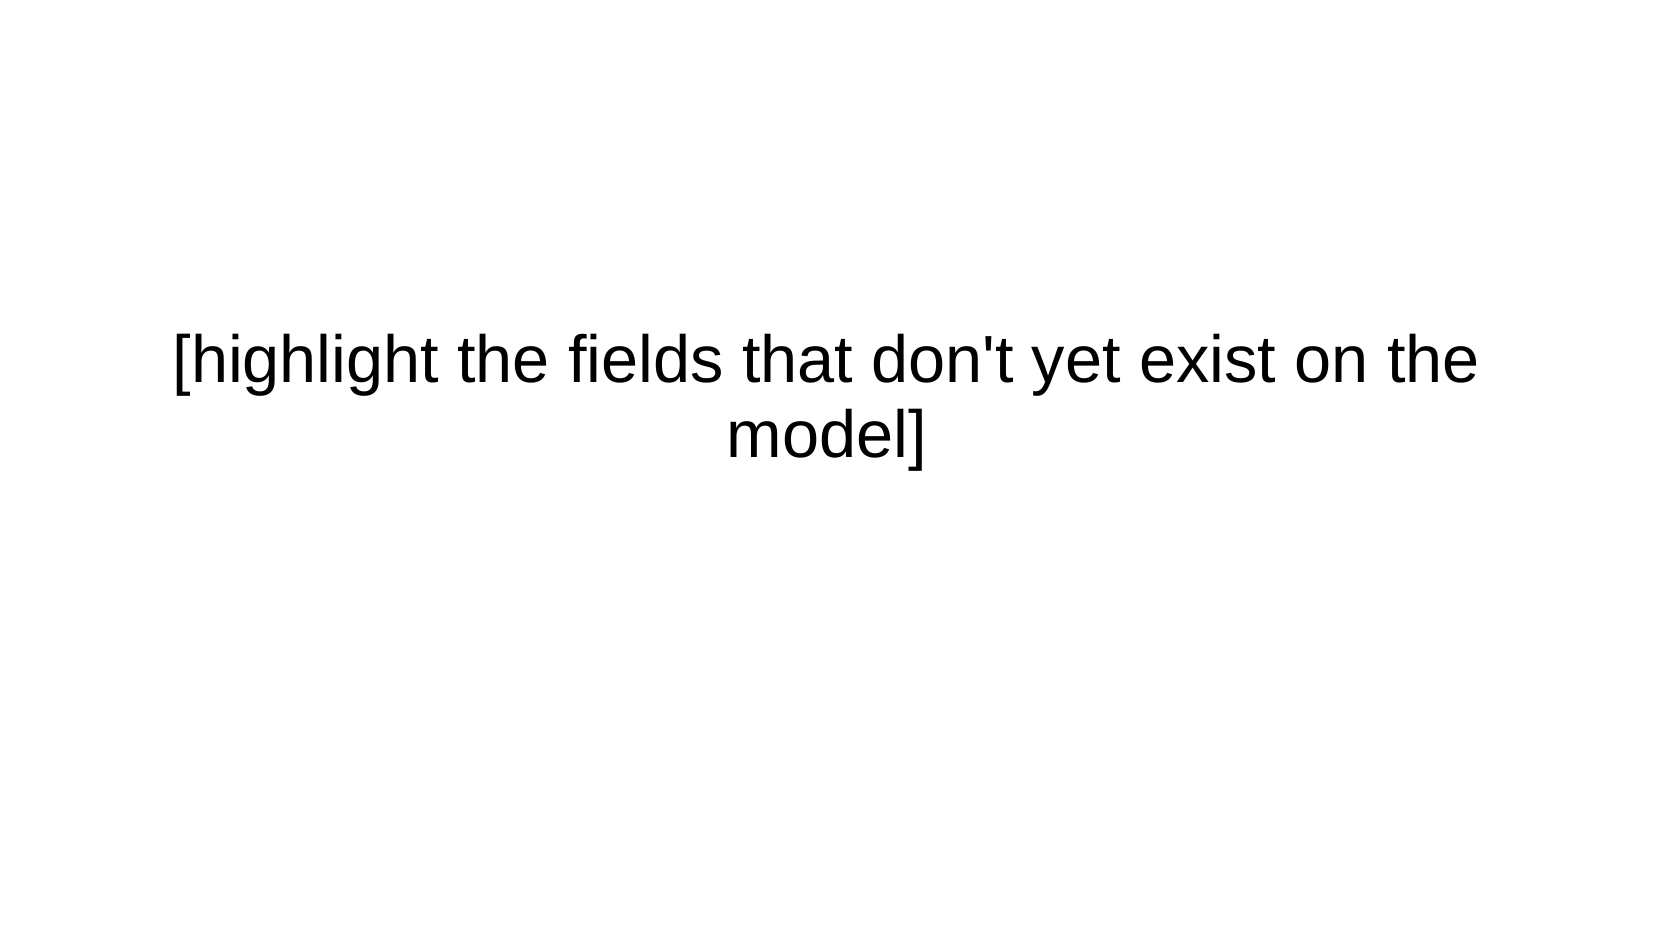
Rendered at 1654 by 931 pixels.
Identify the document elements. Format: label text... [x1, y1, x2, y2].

subtitle [highlight the fields that don't yet exist on the model] [82, 37, 1571, 757]
